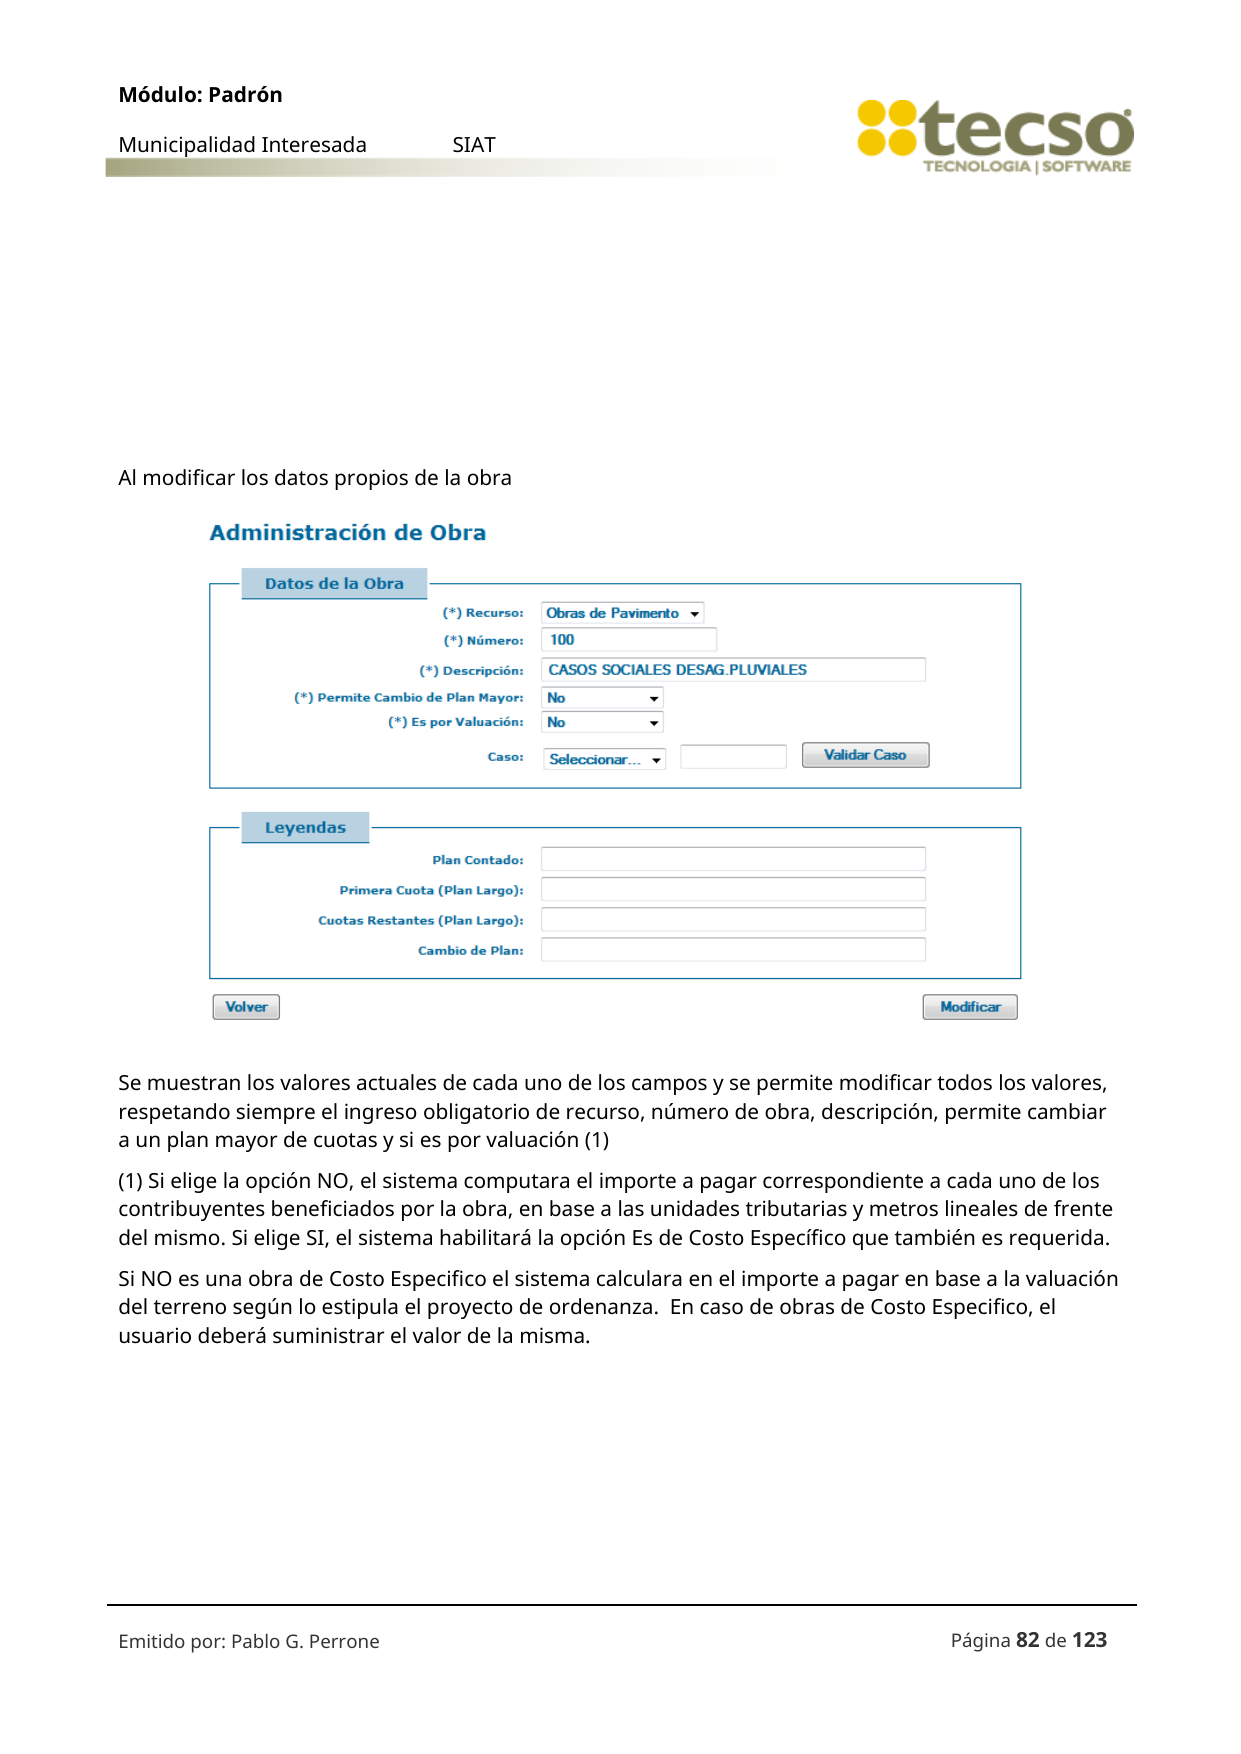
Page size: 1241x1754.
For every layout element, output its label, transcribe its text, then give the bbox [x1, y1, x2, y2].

text (1) Si elige la opción NO, el sistema computara el importe a pagar correspondiente a cada uno de los contribuyentes beneficiados por la obra, en base a las unidades tributarias y metros lineales de frente del mismo. Si elige SI, el sistema habilitará la opción Es de Costo Específico que también es requerida. [118, 1166, 1122, 1251]
text Se muestran los valores actuales de cada uno de los campos y se permite modificar todos los valores, respetando siempre el ingreso obligatorio de recurso, número de obra, descripción, permite cambiar a un plan mayor de cuotas y si es por valuación (1) [118, 1068, 1122, 1154]
picture [105, 100, 1134, 177]
text Al modificar los datos propios de la obra [118, 463, 1122, 492]
picture [200, 517, 1040, 1028]
text Si NO es una obra de Costo Especifico el sistema calculara en el importe a pagar en base a la valuación del terreno según lo estipula el proyecto de ordenanza. En caso de obras de Costo Especifico, el usuario deberá suministrar el valor de la misma. [118, 1264, 1122, 1349]
